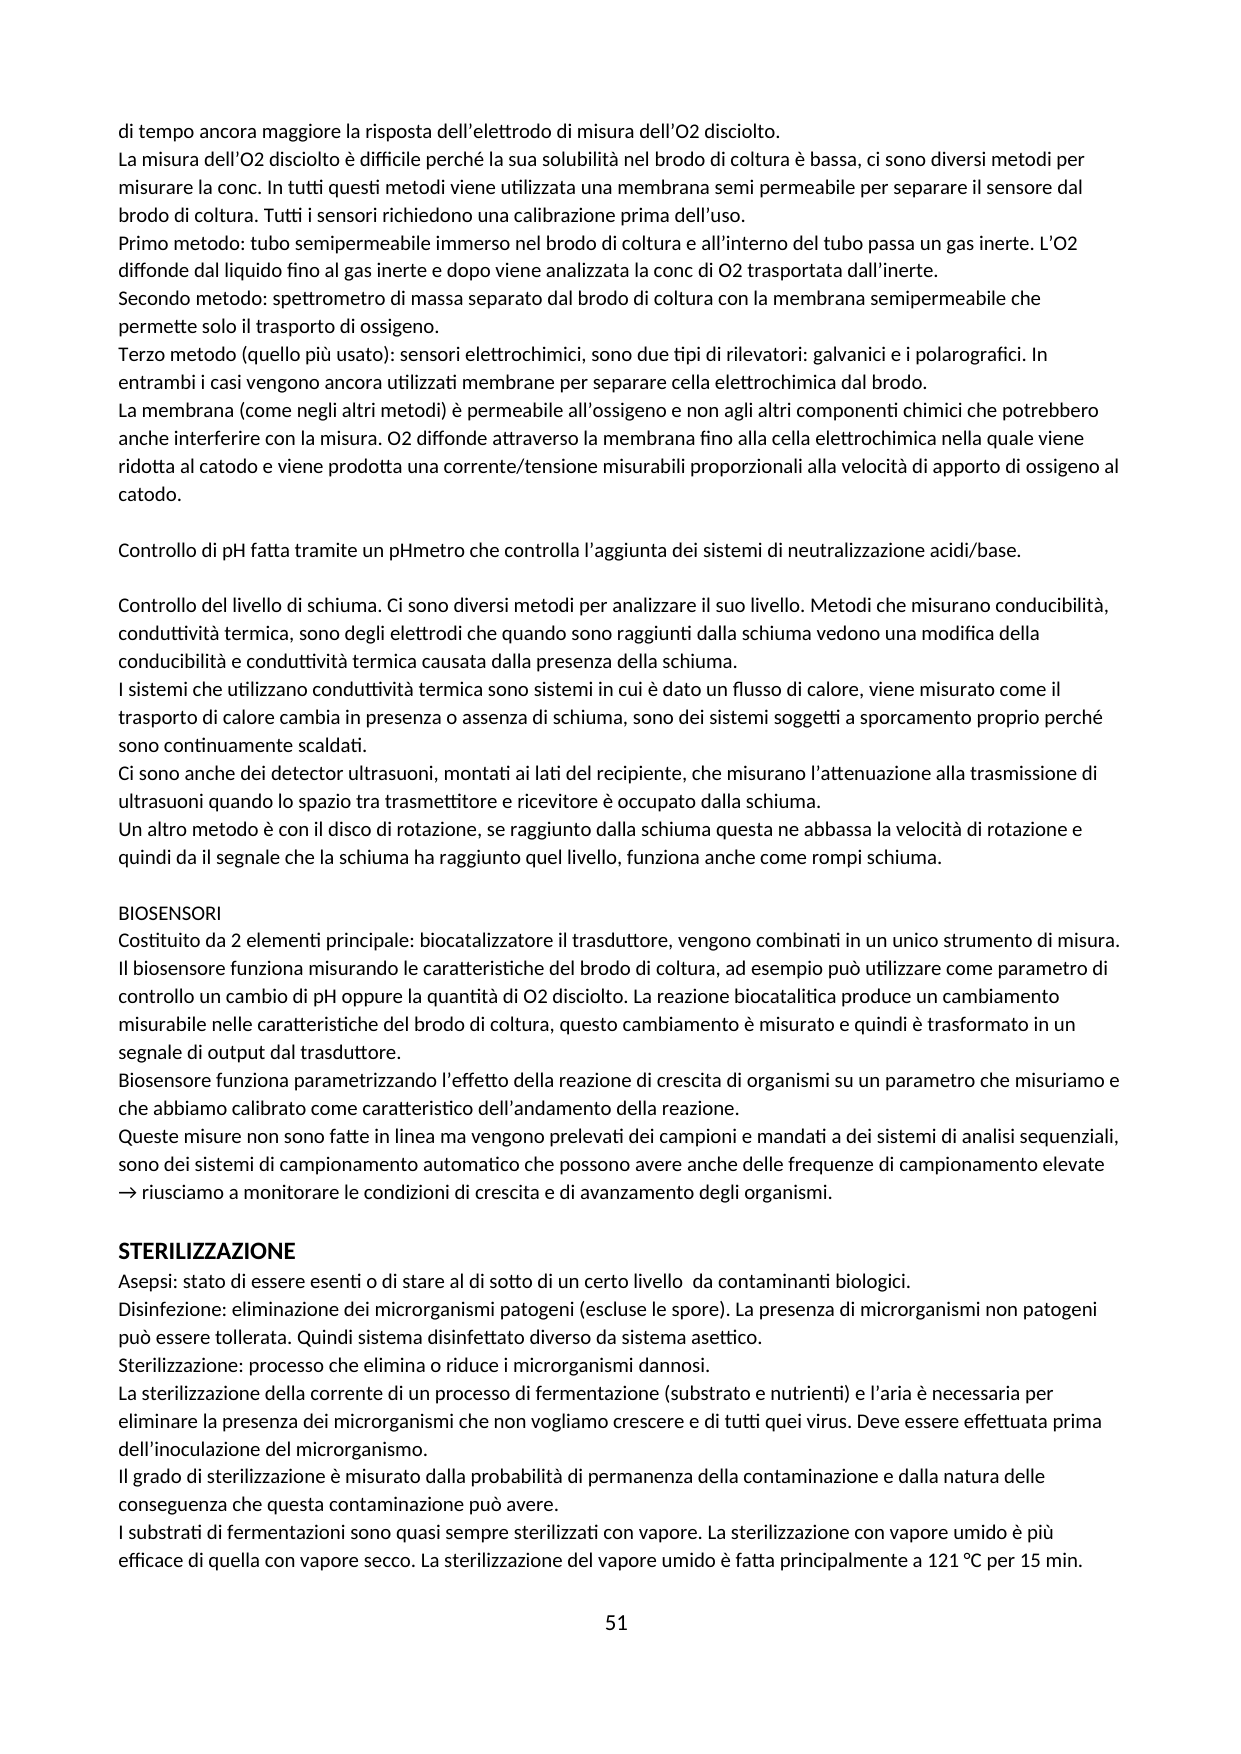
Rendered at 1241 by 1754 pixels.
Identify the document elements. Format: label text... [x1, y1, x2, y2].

text Ci sono anche dei detector ultrasuoni, montati ai lati del recipiente, che misurano l’attenuazione alla trasmissione di ultrasuoni quando lo spazio tra trasmettitore e ricevitore è occupato dalla schiuma. Un altro metodo è con il disco di rotazione, se raggiunto dalla schiuma questa ne abbassa la velocità di rotazione e quindi da il segnale che la schiuma ha raggiunto quel livello, funziona anche come rompi schiuma. BIOSENSORI Costituito da 2 elementi principale: biocatalizzatore il trasduttore, vengono combinati in un unico strumento di misura. Il biosensore funziona misurando le caratteristiche del brodo di coltura, ad esempio può utilizzare come parametro di controllo un cambio di pH oppure la quantità di O2 disciolto. La reazione biocatalitica produce un cambiamento misurabile nelle caratteristiche del brodo di coltura, questo cambiamento è misurato e quindi è trasformato in un segnale di output dal trasduttore. [118, 760, 1124, 1065]
text I sistemi che utilizzano conduttività termica sono sistemi in cui è dato un flusso di calore, viene misurato come il trasporto di calore cambia in presenza o assenza di schiuma, sono dei sistemi soggetti a sporcamento proprio perché sono continuamente scaldati. [118, 676, 1124, 758]
text di tempo ancora maggiore la risposta dell’elettrodo di misura dell’O2 disciolto. La misura dell’O2 disciolto è difficile perché la sua solubilità nel brodo di coltura è bassa, ci sono diversi metodi per misurare la conc. In tutti questi metodi viene utilizzata una membrana semi permeabile per separare il sensore dal brodo di coltura. Tutti i sensori richiedono una calibrazione prima dell’uso. Primo metodo: tubo semipermeabile immerso nel brodo di coltura e all’interno del tubo passa un gas inerte. L’O2 diffonde dal liquido fino al gas inerte e dopo viene analizzata la conc di O2 trasportata dall’inerte. Secondo metodo: spettrometro di massa separato dal brodo di coltura con la membrana semipermeabile che permette solo il trasporto di ossigeno. Terzo metodo (quello più usato): sensori elettrochimici, sono due tipi di rilevatori: galvanici e i polarografici. In entrambi i casi vengono ancora utilizzati membrane per separare cella elettrochimica dal brodo. La membrana (come negli altri metodi) è permeabile all’ossigeno e non agli altri componenti chimici che potrebbero anche interferire con la misura. O2 diffonde attraverso la membrana fino alla cella elettrochimica nella quale viene ridotta al catodo e viene prodotta una corrente/tensione misurabili proporzionali alla velocità di apporto di ossigeno al catodo. Controllo di pH fatta tramite un pHmetro che controlla l’aggiunta dei sistemi di neutralizzazione acidi/base. Controllo del livello di schiuma. Ci sono diversi metodi per analizzare il suo livello. Metodi che misurano conducibilità, conduttività termica, sono degli elettrodi che quando sono raggiunti dalla schiuma vedono una modifica della conducibilità e conduttività termica causata dalla presenza della schiuma. [118, 118, 1124, 674]
text Biosensore funziona parametrizzando l’effetto della reazione di crescita di organismi su un parametro che misuriamo e che abbiamo calibrato come caratteristico dell’andamento della reazione. Queste misure non sono fatte in linea ma vengono prelevati dei campioni e mandati a dei sistemi di analisi sequenziali, sono dei sistemi di campionamento automatico che possono avere anche delle frequenze di campionamento elevate → riusciamo a monitorare le condizioni di crescita e di avanzamento degli organismi. STERILIZZAZIONE Asepsi: stato di essere esenti o di stare al di sotto di un certo livello da contaminanti biologici. Disinfezione: eliminazione dei microrganismi patogeni (escluse le spore). La presenza di microrganismi non patogeni può essere tollerata. Quindi sistema disinfettato diverso da sistema asettico. Sterilizzazione: processo che elimina o riduce i microrganismi dannosi. La sterilizzazione della corrente di un processo di fermentazione (substrato e nutrienti) e l’aria è necessaria per eliminare la presenza dei microrganismi che non vogliamo crescere e di tutti quei virus. Deve essere effettuata prima dell’inoculazione del microrganismo. Il grado di sterilizzazione è misurato dalla probabilità di permanenza della contaminazione e dalla natura delle conseguenza che questa contaminazione può avere. I substrati di fermentazioni sono quasi sempre sterilizzati con vapore. La sterilizzazione con vapore umido è più efficace di quella con vapore secco. La sterilizzazione del vapore umido è fatta principalmente a 121 °C per 15 min. [118, 1067, 1124, 1573]
